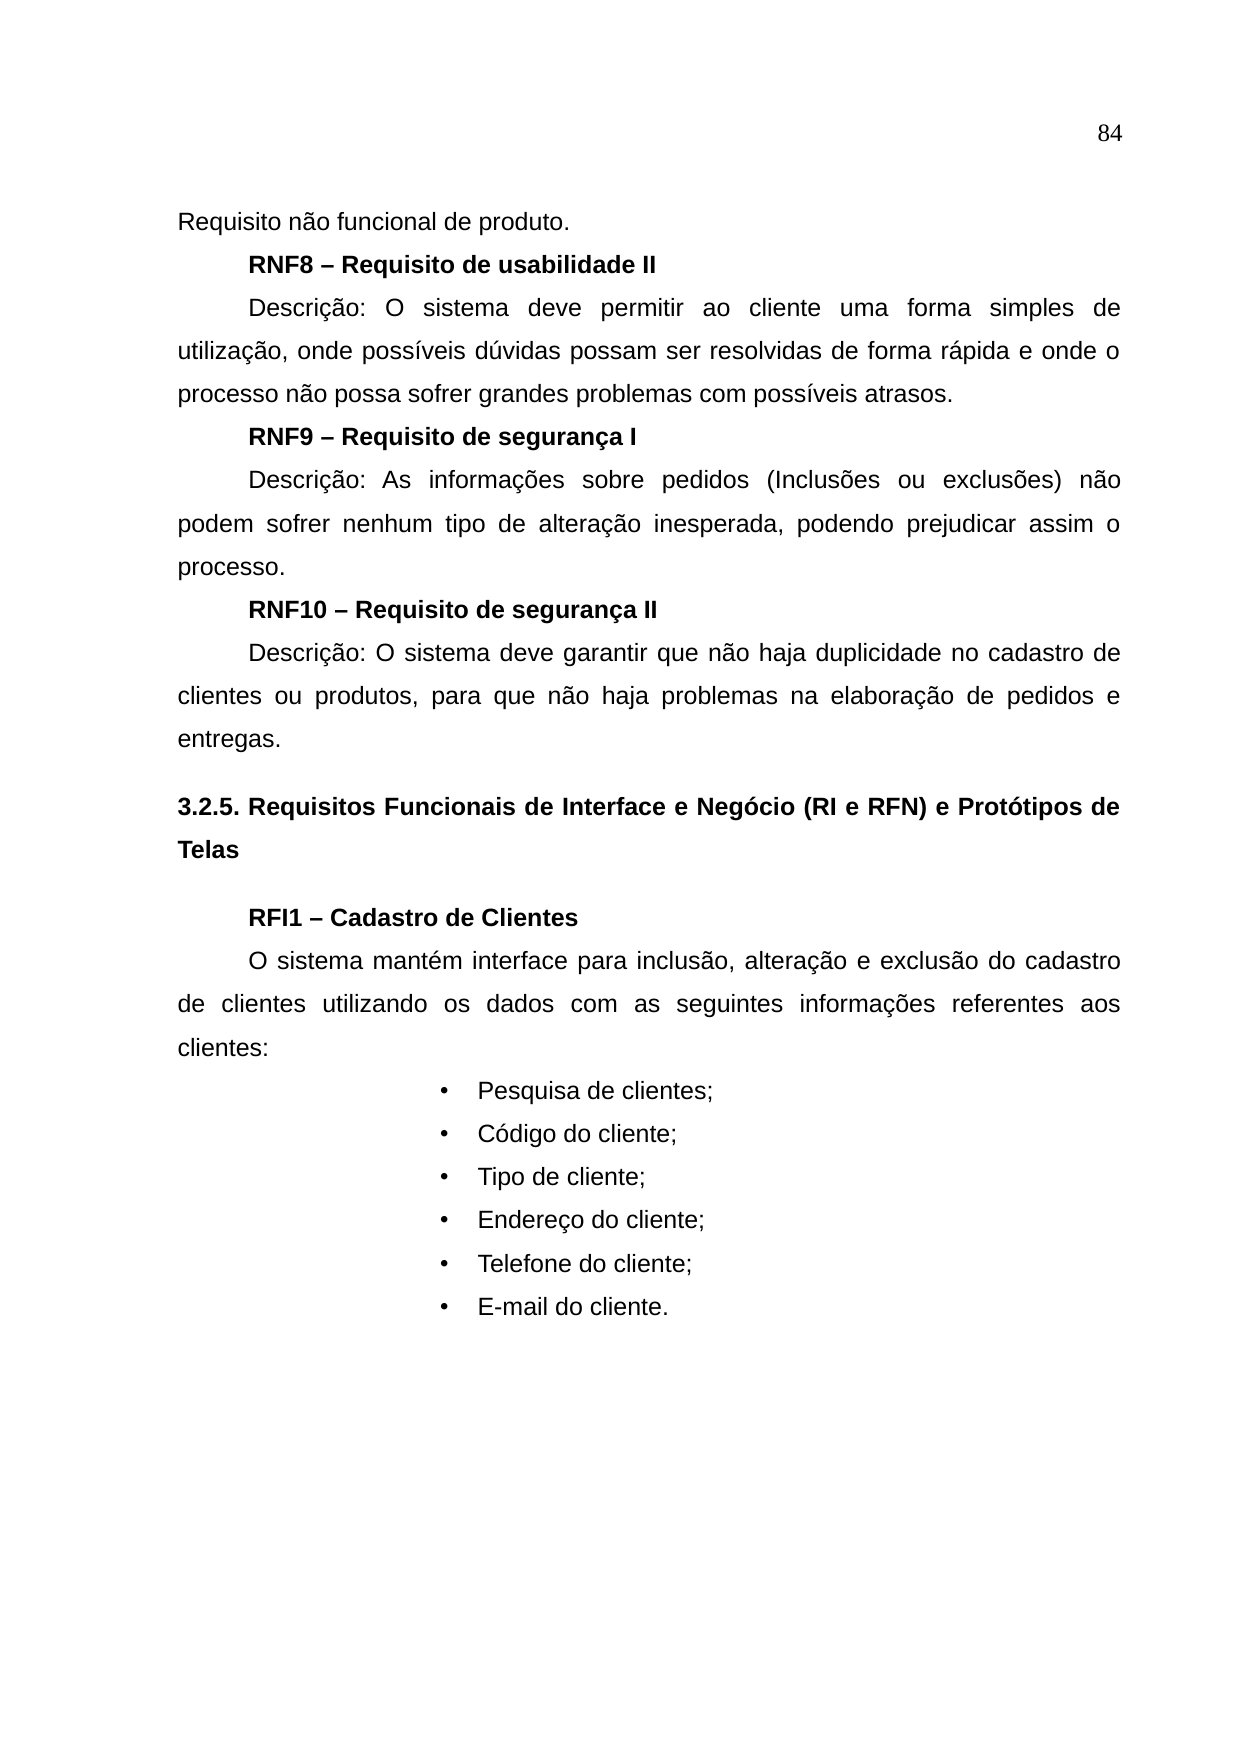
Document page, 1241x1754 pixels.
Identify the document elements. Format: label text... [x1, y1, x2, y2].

list E-mail do cliente. [440, 1292, 1122, 1321]
text Descrição: O sistema deve garantir que não haja duplicidade no cadastro de clientes ou produtos, para que não haja problemas na elaboração de pedidos e entregas. [177, 638, 1122, 753]
text RNF9 – Requisito de segurança I [177, 422, 1122, 451]
list Pesquisa de clientes; [440, 1076, 1122, 1104]
list Endereço do cliente; [440, 1205, 1122, 1234]
list Código do cliente; [440, 1119, 1122, 1148]
text Descrição: As informações sobre pedidos (Inclusões ou exclusões) não podem sofrer nenhum tipo de alteração inesperada, podendo prejudicar assim o processo. [177, 465, 1122, 580]
subtitle 3.2.5. Requisitos Funcionais de Interface e Negócio (RI e RFN) e Protótipos de Telas [177, 792, 1122, 864]
list Telefone do cliente; [440, 1248, 1122, 1277]
text RNF8 – Requisito de usabilidade II [177, 250, 1122, 278]
text O sistema mantém interface para inclusão, alteração e exclusão do cadastro de clientes utilizando os dados com as seguintes informações referentes aos clientes: [177, 946, 1122, 1061]
text RNF10 – Requisito de segurança II [177, 595, 1122, 623]
text RFI1 – Cadastro de Clientes [177, 903, 1122, 932]
text Descrição: O sistema deve permitir ao cliente uma forma simples de utilização, onde possíveis dúvidas possam ser resolvidas de forma rápida e onde o processo não possa sofrer grandes problemas com possíveis atrasos. [177, 293, 1122, 408]
list Tipo de cliente; [440, 1162, 1122, 1191]
text Requisito não funcional de produto. [177, 207, 1122, 235]
